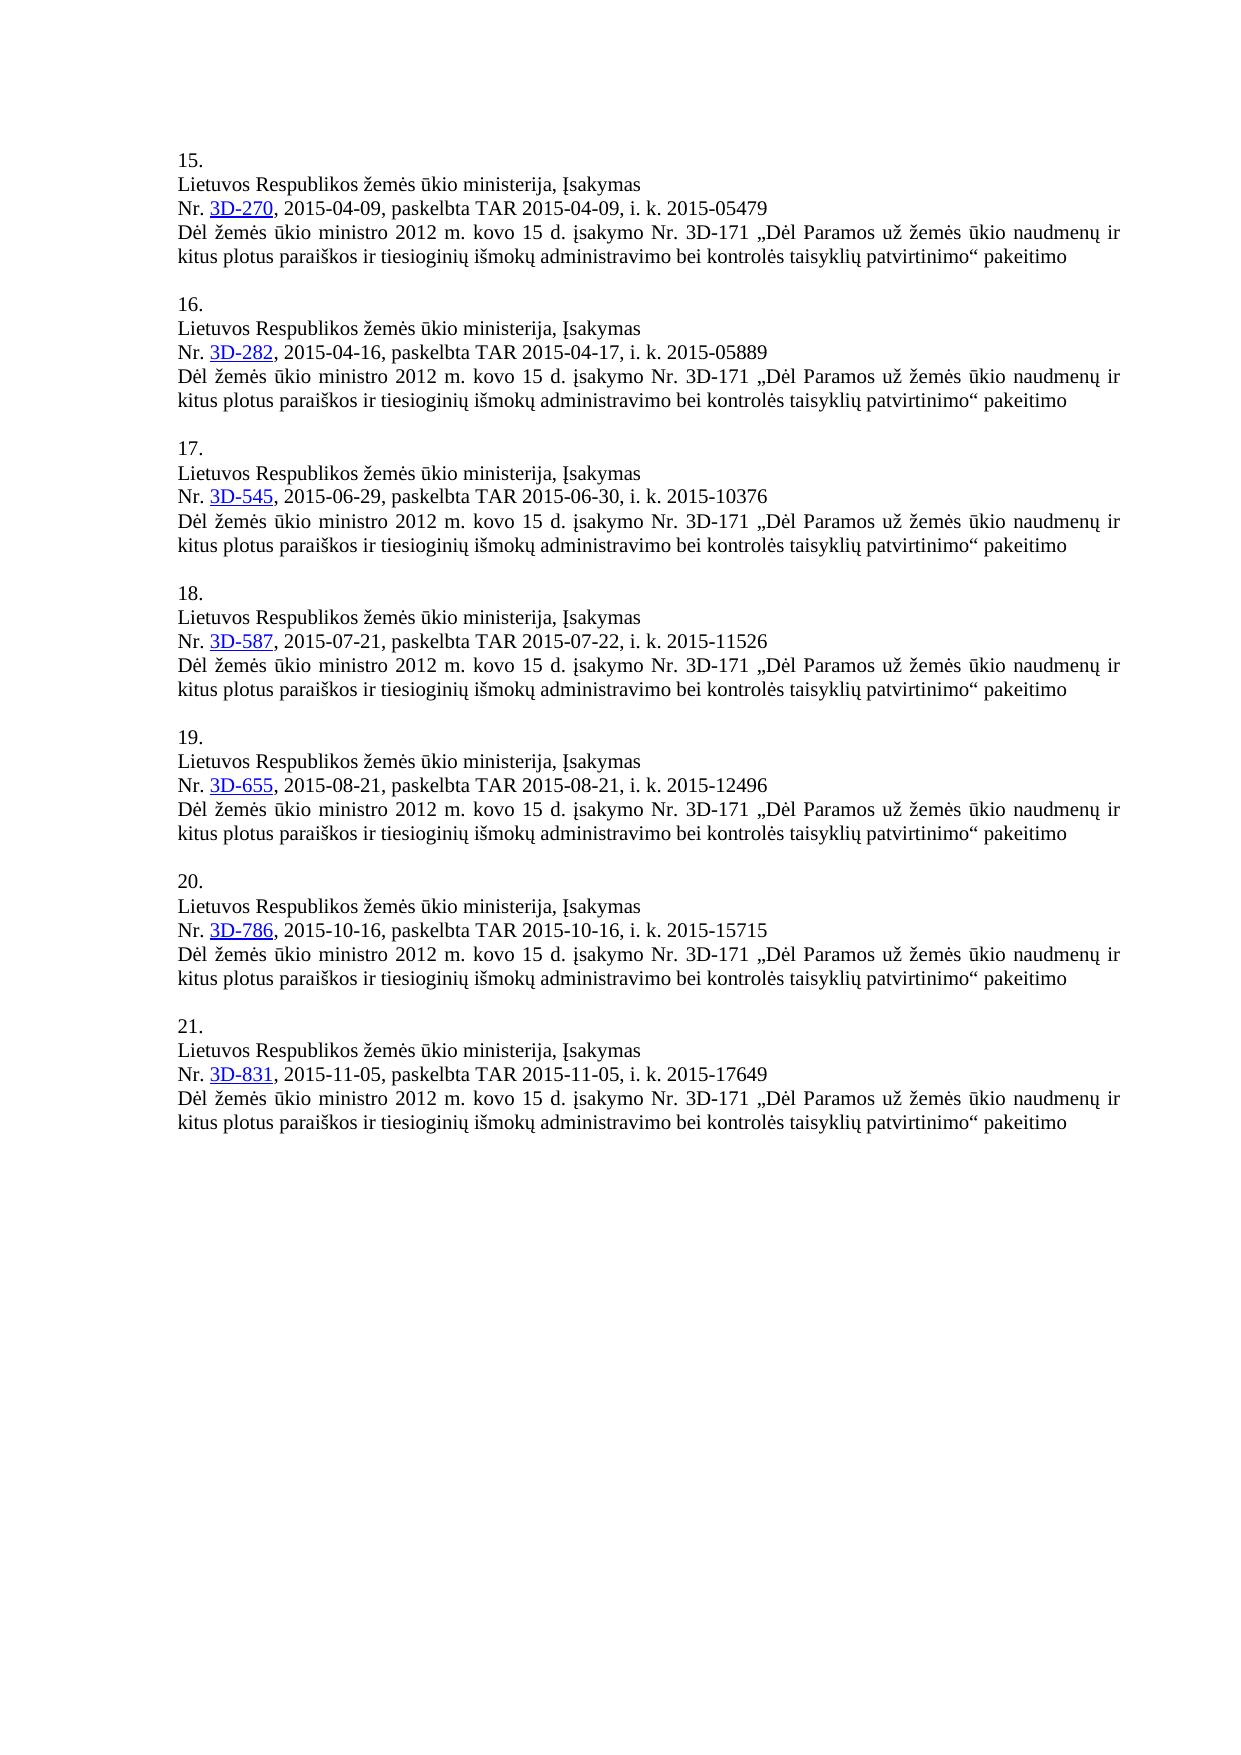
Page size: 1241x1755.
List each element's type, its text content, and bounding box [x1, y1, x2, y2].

text Lietuvos Respublikos žemės ūkio ministerija, Įsakymas [177, 749, 1122, 773]
text Lietuvos Respublikos žemės ūkio ministerija, Įsakymas [177, 893, 1122, 918]
text Lietuvos Respublikos žemės ūkio ministerija, Įsakymas [177, 316, 1122, 340]
text Nr. 3D-786, 2015-10-16, paskelbta TAR 2015-10-16, i. k. 2015-15715 [177, 918, 1122, 942]
text Dėl žemės ūkio ministro 2012 m. kovo 15 d. įsakymo Nr. 3D-171 „Dėl Paramos už žemės ūkio naudmenų ir kitus plotus paraiškos ir tiesioginių išmokų administravimo bei kontrolės taisyklių patvirtinimo“ pakeitimo [177, 364, 1122, 412]
text 15. [177, 148, 1122, 172]
text Lietuvos Respublikos žemės ūkio ministerija, Įsakymas [177, 460, 1122, 484]
text 21. [177, 1014, 1122, 1038]
text 16. [177, 292, 1122, 316]
text Dėl žemės ūkio ministro 2012 m. kovo 15 d. įsakymo Nr. 3D-171 „Dėl Paramos už žemės ūkio naudmenų ir kitus plotus paraiškos ir tiesioginių išmokų administravimo bei kontrolės taisyklių patvirtinimo“ pakeitimo [177, 220, 1122, 268]
text 20. [177, 869, 1122, 893]
text 19. [177, 725, 1122, 749]
text Dėl žemės ūkio ministro 2012 m. kovo 15 d. įsakymo Nr. 3D-171 „Dėl Paramos už žemės ūkio naudmenų ir kitus plotus paraiškos ir tiesioginių išmokų administravimo bei kontrolės taisyklių patvirtinimo“ pakeitimo [177, 797, 1122, 845]
text 17. [177, 436, 1122, 460]
text Nr. 3D-545, 2015-06-29, paskelbta TAR 2015-06-30, i. k. 2015-10376 [177, 484, 1122, 508]
text Lietuvos Respublikos žemės ūkio ministerija, Įsakymas [177, 605, 1122, 629]
text Lietuvos Respublikos žemės ūkio ministerija, Įsakymas [177, 172, 1122, 196]
text Dėl žemės ūkio ministro 2012 m. kovo 15 d. įsakymo Nr. 3D-171 „Dėl Paramos už žemės ūkio naudmenų ir kitus plotus paraiškos ir tiesioginių išmokų administravimo bei kontrolės taisyklių patvirtinimo“ pakeitimo [177, 508, 1122, 557]
text Dėl žemės ūkio ministro 2012 m. kovo 15 d. įsakymo Nr. 3D-171 „Dėl Paramos už žemės ūkio naudmenų ir kitus plotus paraiškos ir tiesioginių išmokų administravimo bei kontrolės taisyklių patvirtinimo“ pakeitimo [177, 653, 1122, 701]
text Nr. 3D-587, 2015-07-21, paskelbta TAR 2015-07-22, i. k. 2015-11526 [177, 629, 1122, 653]
text Dėl žemės ūkio ministro 2012 m. kovo 15 d. įsakymo Nr. 3D-171 „Dėl Paramos už žemės ūkio naudmenų ir kitus plotus paraiškos ir tiesioginių išmokų administravimo bei kontrolės taisyklių patvirtinimo“ pakeitimo [177, 942, 1122, 990]
text Nr. 3D-270, 2015-04-09, paskelbta TAR 2015-04-09, i. k. 2015-05479 [177, 196, 1122, 220]
text 18. [177, 581, 1122, 605]
text Nr. 3D-831, 2015-11-05, paskelbta TAR 2015-11-05, i. k. 2015-17649 [177, 1062, 1122, 1086]
text Nr. 3D-655, 2015-08-21, paskelbta TAR 2015-08-21, i. k. 2015-12496 [177, 773, 1122, 797]
text Dėl žemės ūkio ministro 2012 m. kovo 15 d. įsakymo Nr. 3D-171 „Dėl Paramos už žemės ūkio naudmenų ir kitus plotus paraiškos ir tiesioginių išmokų administravimo bei kontrolės taisyklių patvirtinimo“ pakeitimo [177, 1086, 1122, 1134]
text Lietuvos Respublikos žemės ūkio ministerija, Įsakymas [177, 1038, 1122, 1062]
text Nr. 3D-282, 2015-04-16, paskelbta TAR 2015-04-17, i. k. 2015-05889 [177, 340, 1122, 364]
